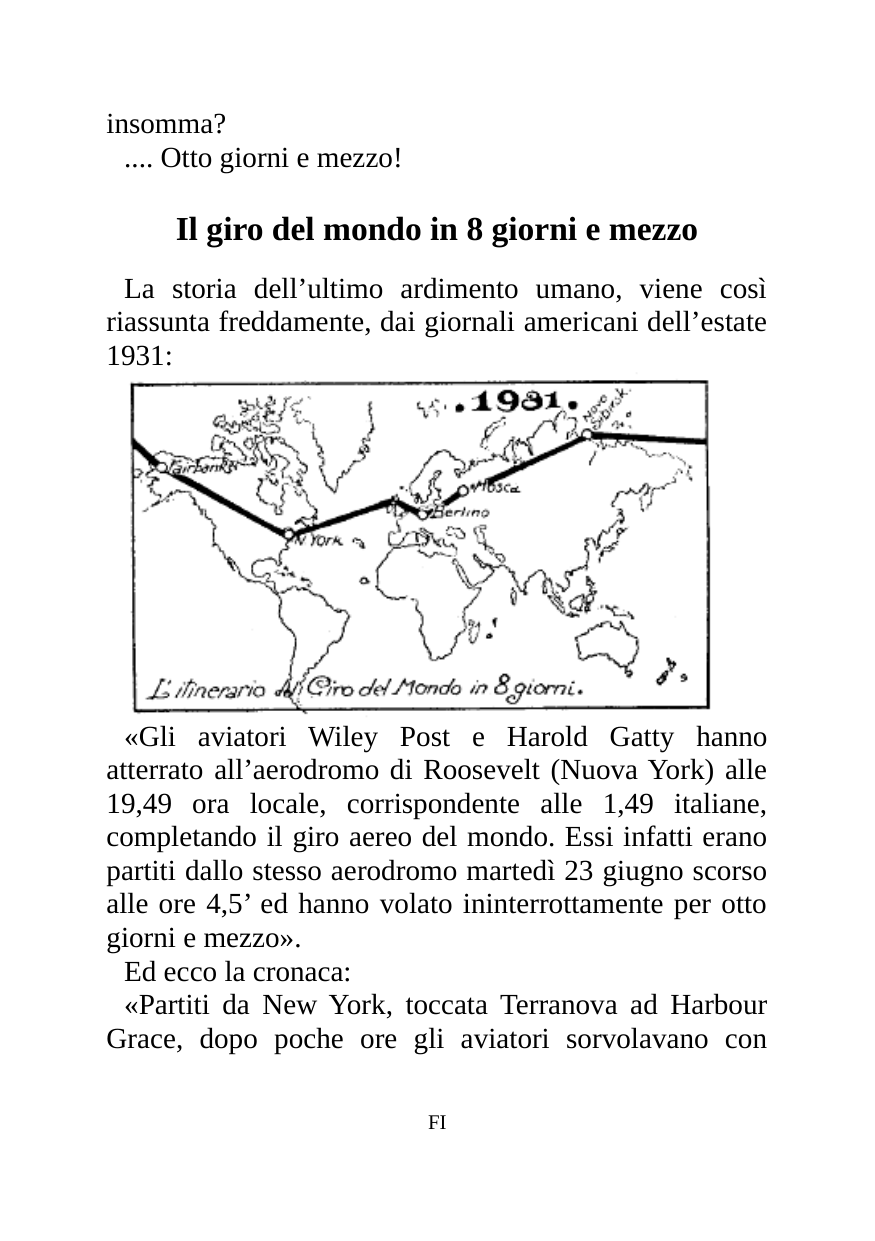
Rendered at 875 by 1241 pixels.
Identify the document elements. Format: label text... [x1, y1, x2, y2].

text «Gli aviatori Wiley Post e Harold Gatty hanno atterrato all’aerodromo di Roosevelt (Nuova York) alle 19,49 ora locale, corrispondente alle 1,49 italiane, completando il giro aereo del mondo. Essi infatti erano partiti dallo stesso aerodromo martedì 23 giugno scorso alle ore 4,5’ ed hanno volato ininterrottamente per otto giorni e mezzo». [106, 719, 768, 954]
text insomma? [106, 106, 768, 140]
subtitle Il giro del mondo in 8 giorni e mezzo [106, 209, 768, 247]
text .... Otto giorni e mezzo! [106, 140, 768, 173]
text La storia dell’ultimo ardimento umano, viene così riassunta freddamente, dai giornali americani dell’estate 1931: [106, 271, 768, 372]
picture [123, 371, 715, 719]
text Ed ecco la cronaca: [106, 954, 768, 987]
text «Partiti da New York, toccata Terranova ad Harbour Grace, dopo poche ore gli aviatori sorvolavano con [106, 987, 768, 1054]
